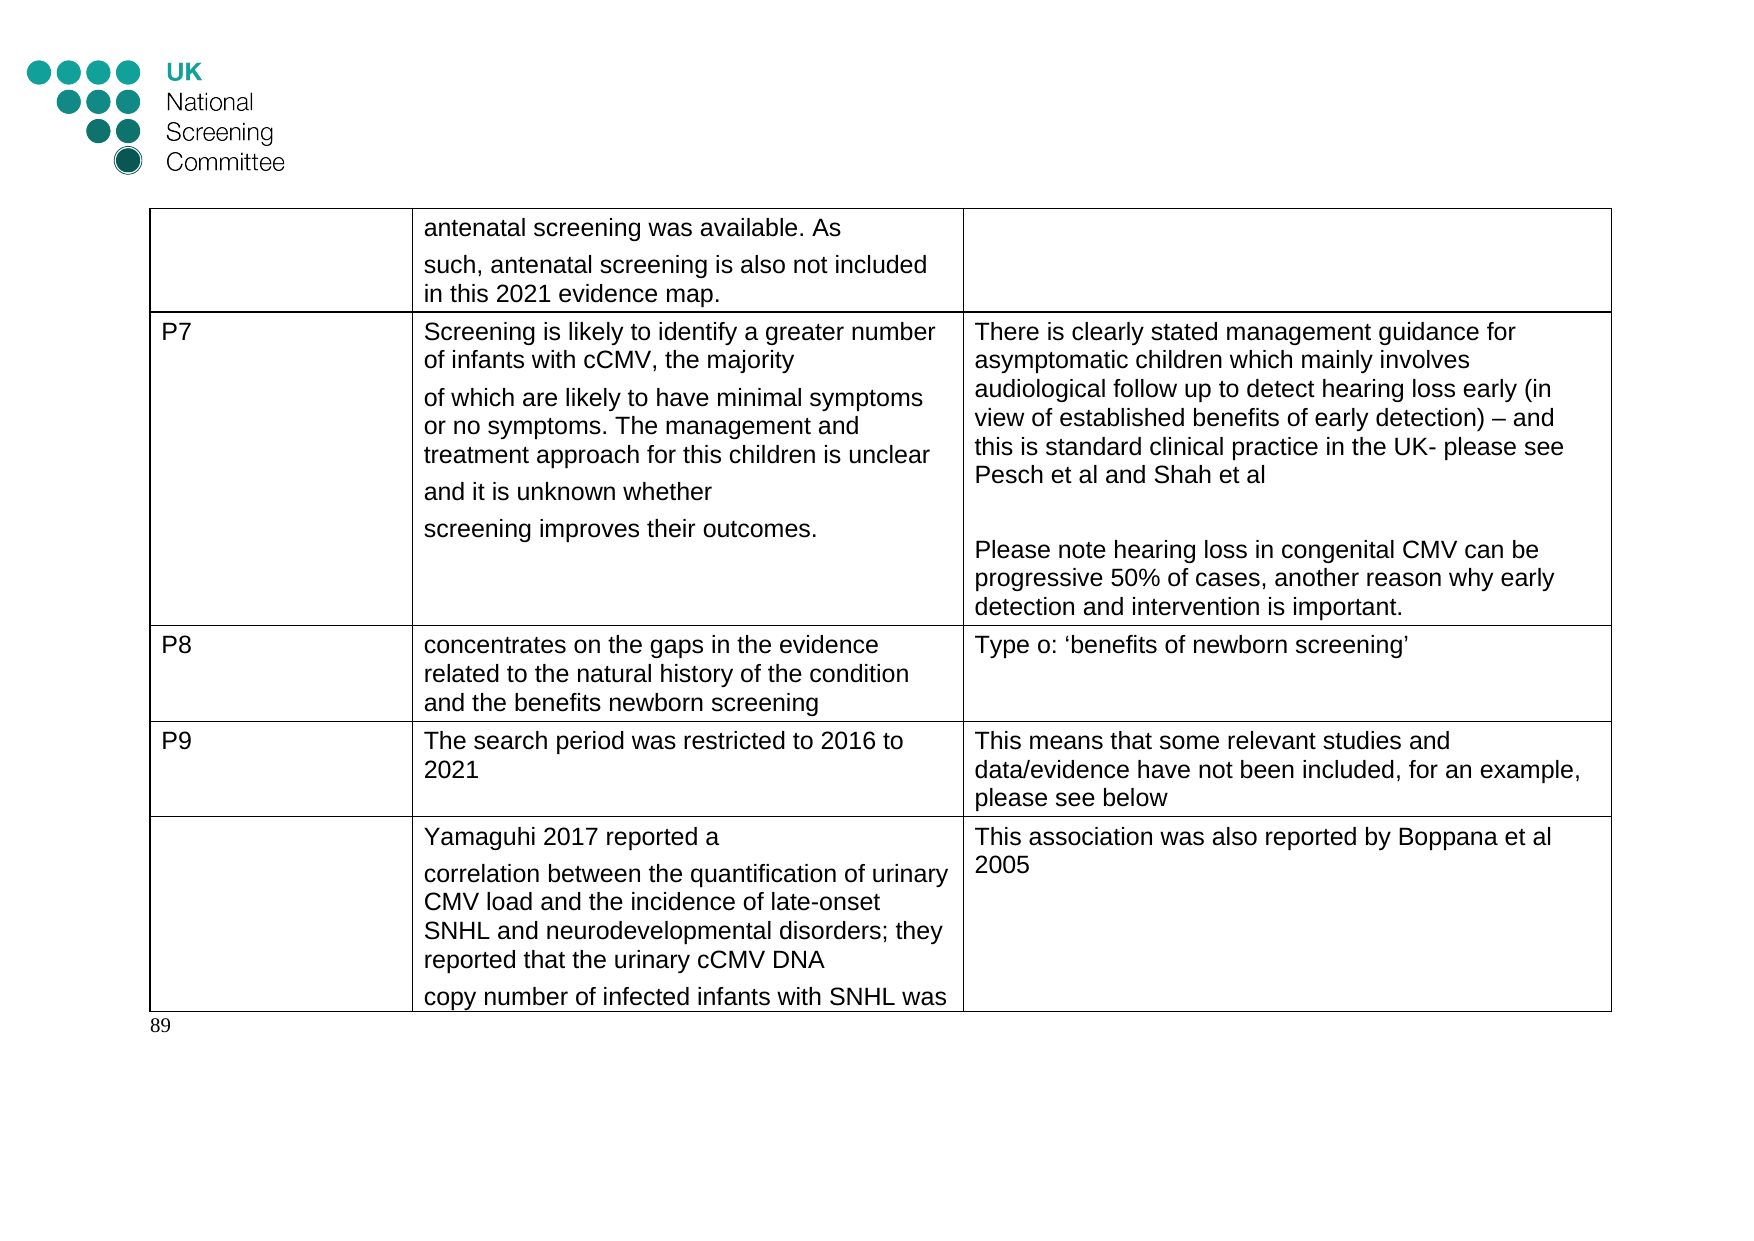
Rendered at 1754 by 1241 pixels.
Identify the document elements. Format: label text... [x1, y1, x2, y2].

table_cell [151, 817, 412, 1011]
table_cell [964, 209, 1611, 311]
table_cell P7 [151, 313, 412, 625]
table_cell [151, 209, 412, 311]
table_cell Screening is likely to identify a greater number of infants with cCMV, the majority of which are likely to have minimal symptoms or no symptoms. The management and treatment approach for this children is unclear and it is unknown whether screening improves their outcomes. [413, 313, 963, 625]
table_cell antenatal screening was available. As such, antenatal screening is also not included in this 2021 evidence map. [413, 209, 963, 311]
table_cell This association was also reported by Boppana et al 2005 [964, 817, 1611, 1011]
table_cell This means that some relevant studies and data/evidence have not been included, for an example, please see below [964, 722, 1611, 816]
table_cell P9 [151, 722, 412, 816]
table_cell The search period was restricted to 2016 to 2021 [413, 722, 963, 816]
table_cell There is clearly stated management guidance for asymptomatic children which mainly involves audiological follow up to detect hearing loss early (in view of established benefits of early detection) – and this is standard clinical practice in the UK- please see Pesch et al and Shah et al Please note hearing loss in congenital CMV can be progressive 50% of cases, another reason why early detection and intervention is important. [964, 313, 1611, 625]
table_cell P8 [151, 626, 412, 721]
table_cell Yamaguhi 2017 reported a correlation between the quantification of urinary CMV load and the incidence of late-onset SNHL and neurodevelopmental disorders; they reported that the urinary cCMV DNA copy number of infected infants with SNHL was [413, 817, 963, 1011]
table_cell Type o: ‘benefits of newborn screening’ [964, 626, 1611, 721]
table_cell concentrates on the gaps in the evidence related to the natural history of the condition and the benefits newborn screening [413, 626, 963, 721]
